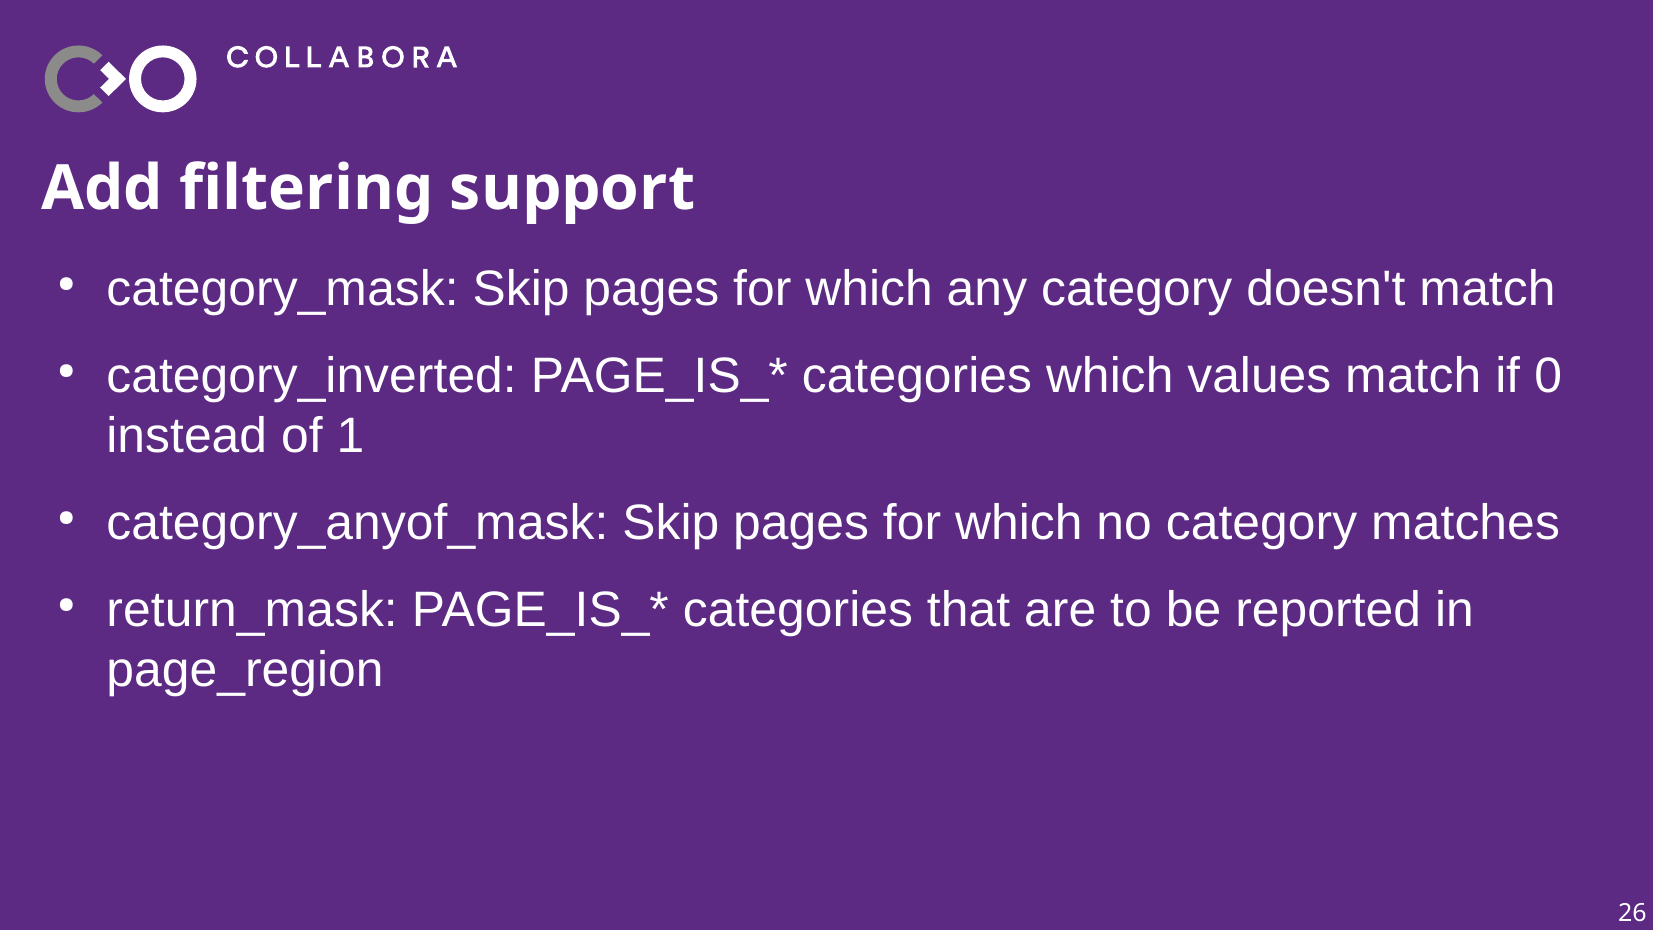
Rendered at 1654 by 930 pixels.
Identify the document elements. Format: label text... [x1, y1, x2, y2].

title Add filtering support [41, 146, 1614, 255]
list category_mask: Skip pages for which any category doesn't match category_inverted: PAGE_IS_* categories which values match if 0 instead of 1 category_anyof_mask: Skip pages for which no category matches return_mask: PAGE_IS_* categories that are to be reported in page_region [41, 255, 1614, 780]
